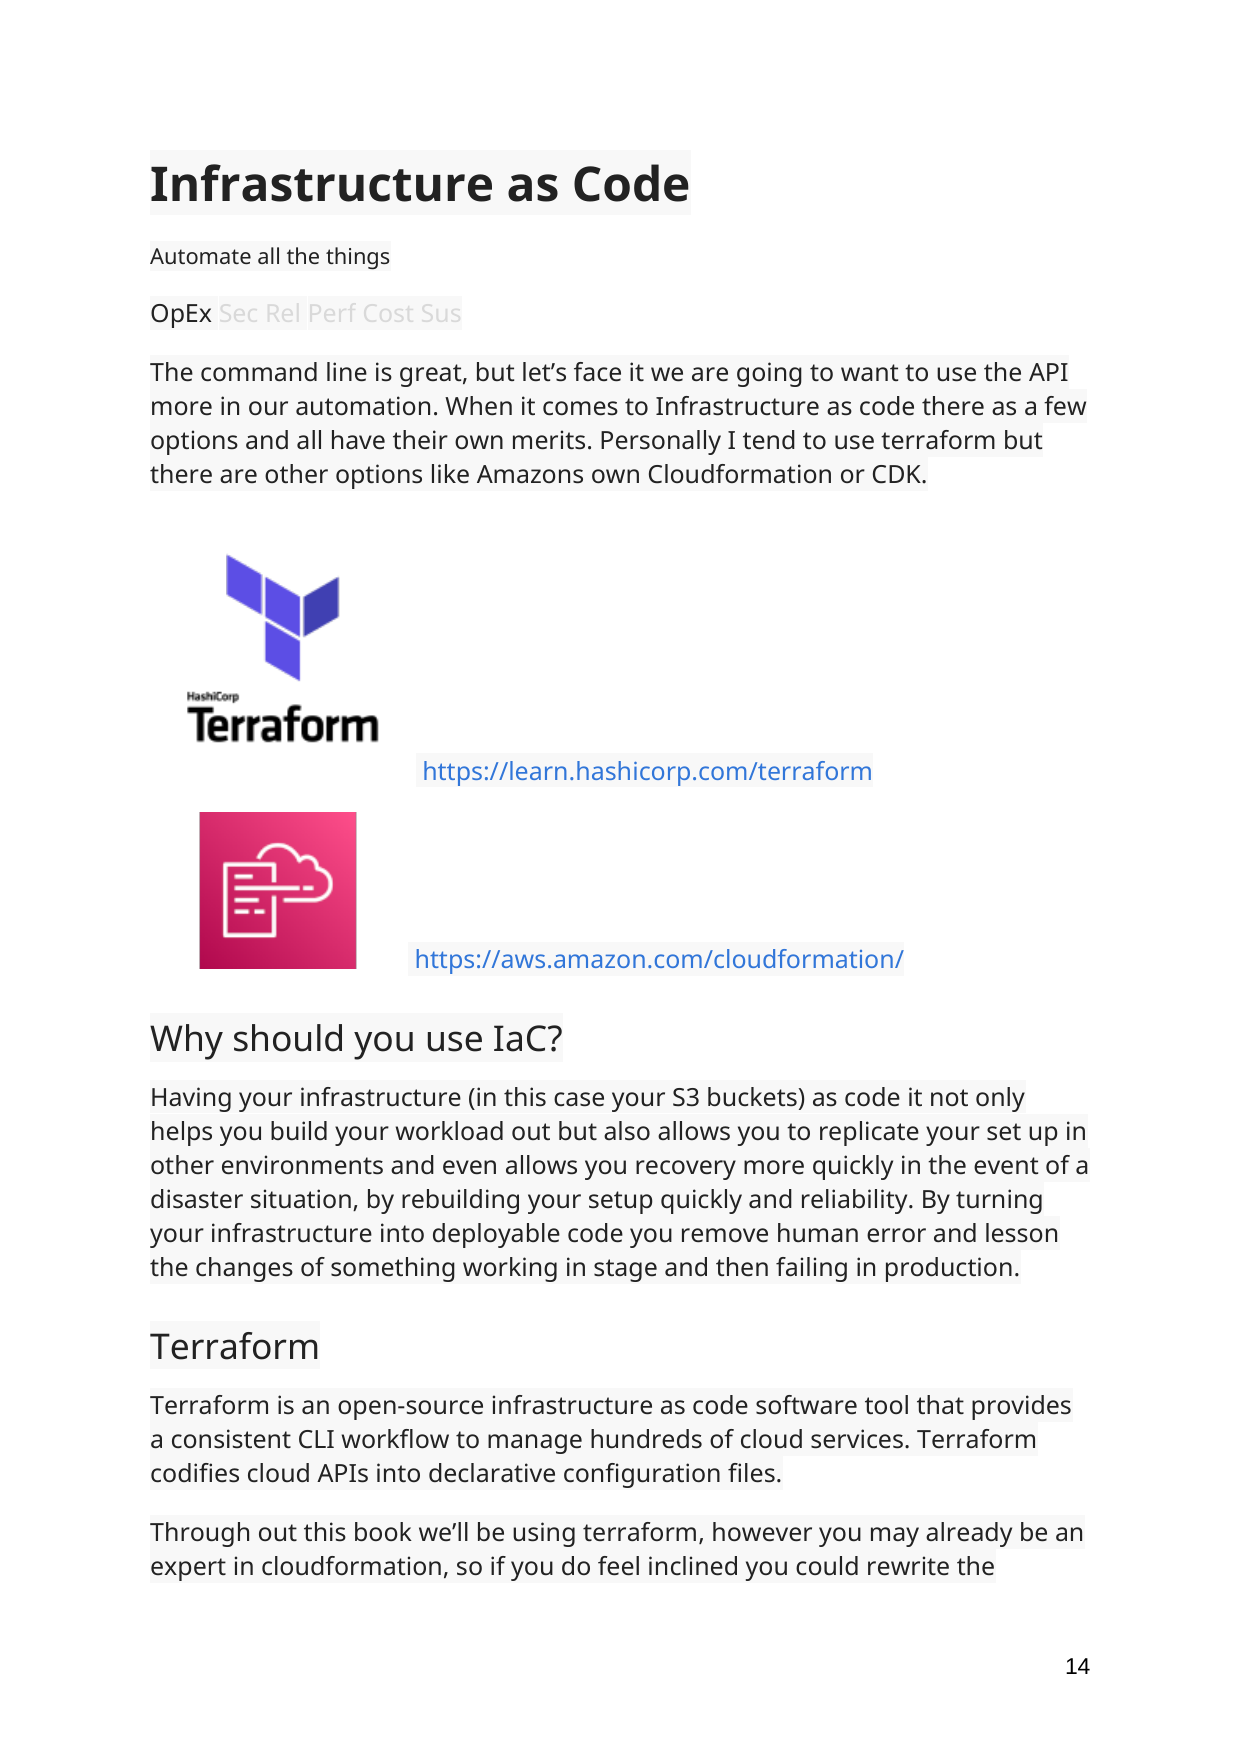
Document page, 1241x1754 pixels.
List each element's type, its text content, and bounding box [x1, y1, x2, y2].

text OpEx Sec Rel Perf Cost Sus [150, 296, 1090, 330]
text https://learn.hashicorp.com/terraform [150, 516, 1090, 787]
text Having your infrastructure (in this case your S3 buckets) as code it not only helps you build your workload out but also allows you to replicate your set up in other environments and even allows you recovery more quickly in the event of a disaster situation, by rebuilding your setup quickly and reliability. By turning your infrastructure into deployable code you remove human error and lesson the changes of something working in stage and then failing in production. [150, 1079, 1090, 1284]
subtitle Infrastructure as Code [150, 150, 1090, 215]
picture [150, 516, 416, 780]
text https://aws.amazon.com/cloudformation/ [150, 812, 1090, 976]
text Through out this book we’ll be using terraform, however you may already be an expert in cloudformation, so if you do feel inclined you could rewrite the [150, 1515, 1090, 1583]
picture [150, 812, 408, 969]
text Terraform is an open-source infrastructure as code software tool that provides a consistent CLI workflow to manage hundreds of cloud services. Terraform codifies cloud APIs into declarative configuration files. [150, 1387, 1090, 1490]
text The command line is great, but let’s face it we are going to want to use the API more in our automation. When it comes to Infrastructure as code there as a few options and all have their own merits. Personally I tend to use terraform but there are other options like Amazons own Cloudformation or CDK. [150, 355, 1090, 491]
text Automate all the things [150, 241, 1090, 271]
subtitle Why should you use IaC? [150, 1013, 1090, 1062]
subtitle Terraform [150, 1321, 1090, 1369]
